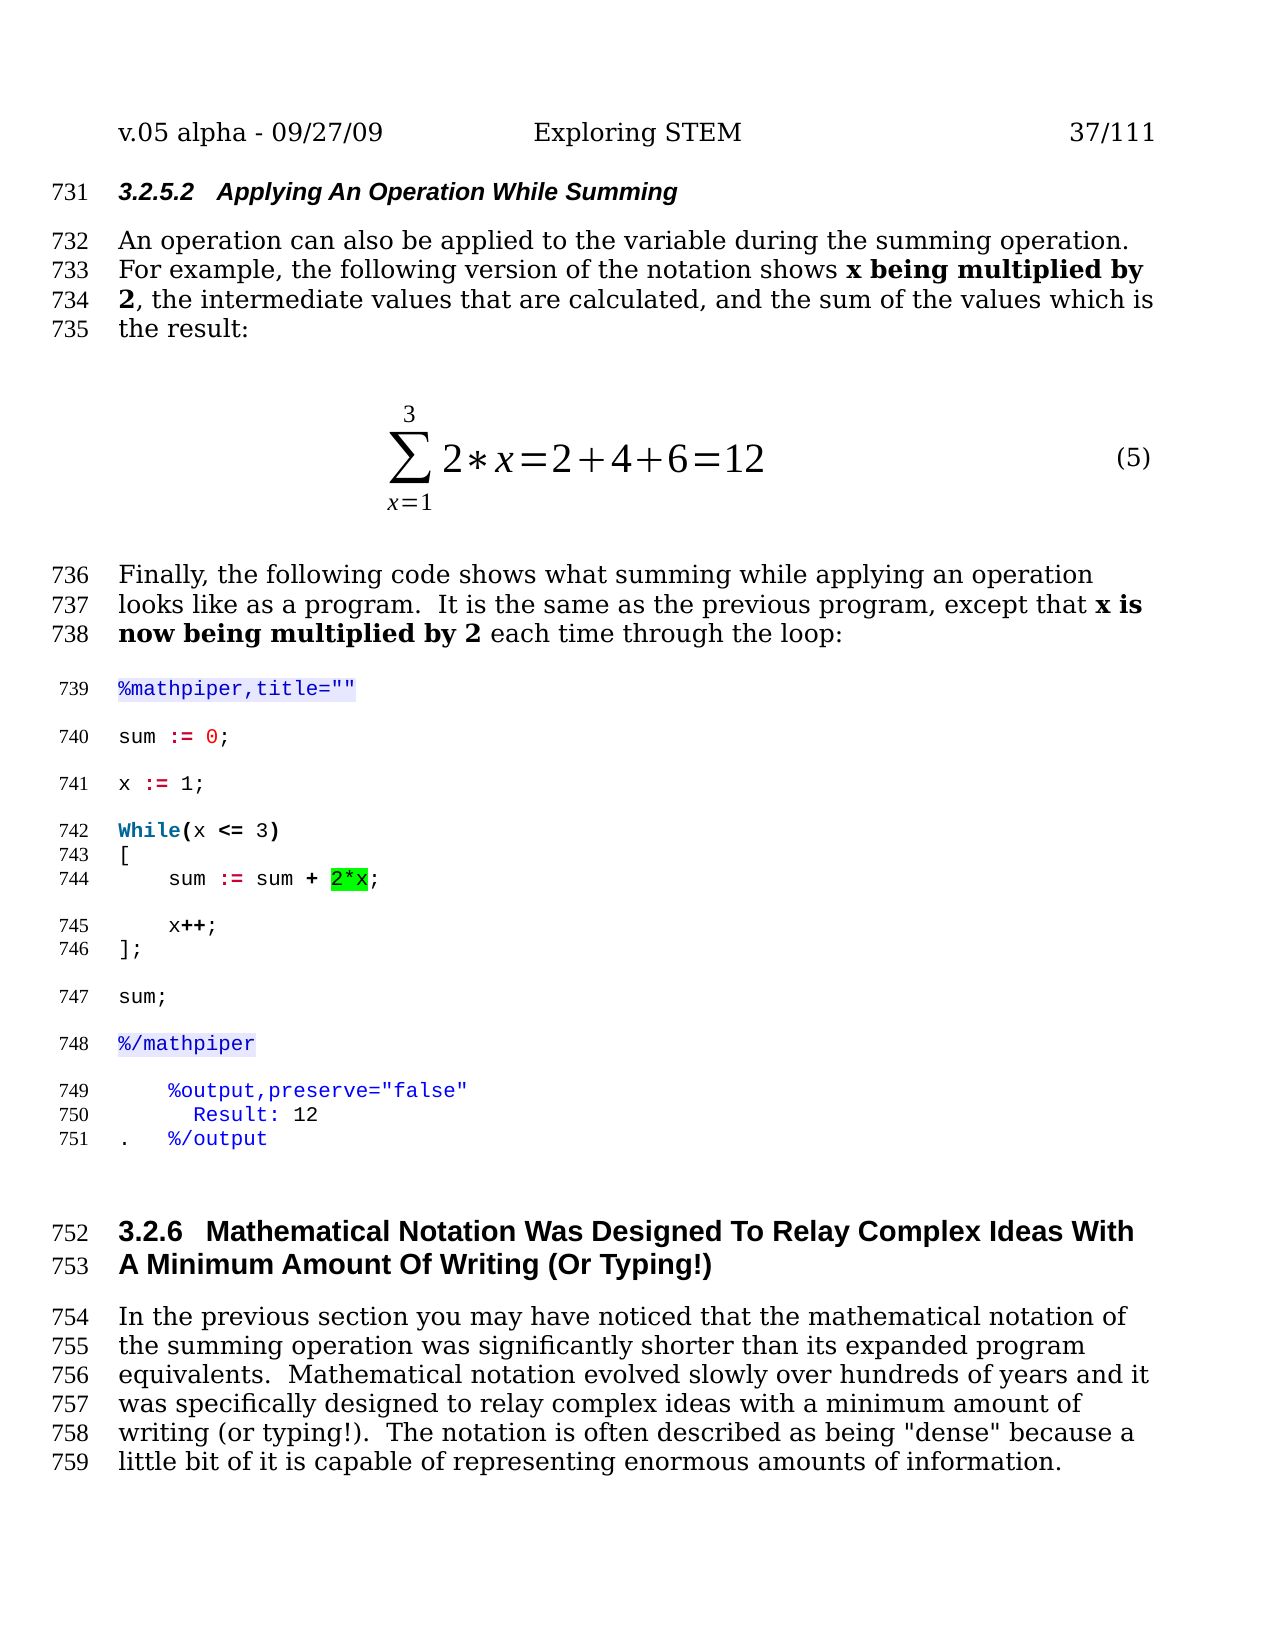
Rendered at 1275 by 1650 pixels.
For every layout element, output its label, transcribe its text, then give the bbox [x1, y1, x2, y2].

text In the previous section you may have noticed that the mathematical notation of the summing operation was significantly shorter than its expanded program equivalents. Mathematical notation evolved slowly over hundreds of years and it was specifically designed to relay complex ideas with a minimum amount of writing (or typing!). The notation is often described as being "dense" because a little bit of it is capable of representing enormous amounts of information. [118, 1302, 1157, 1477]
table_header [118, 394, 1041, 523]
text x++; [118, 915, 1157, 938]
text Finally, the following code shows what summing while applying an operation looks like as a program. It is the same as the previous program, except that x is now being multiplied by 2 each time through the loop: [118, 561, 1157, 649]
text sum; [118, 986, 1157, 1009]
text %mathpiper,title="" [118, 678, 1157, 702]
text [ [118, 844, 1157, 867]
text sum := 0; [118, 726, 1157, 749]
text x := 1; [118, 773, 1157, 797]
text Result: 12 [118, 1104, 1157, 1128]
text . %/output [118, 1128, 1157, 1151]
text ]; [118, 938, 1157, 962]
text sum := sum + 2*x; [118, 867, 1157, 891]
subtitle Applying An Operation While Summing [118, 177, 1157, 205]
text While(x <= 3) [118, 820, 1157, 844]
subtitle Mathematical Notation Was Designed To Relay Complex Ideas With A Minimum Amount Of Writing (Or Typing!) [118, 1214, 1157, 1281]
text %output,preserve="false" [118, 1080, 1157, 1104]
table_header (5) [1041, 394, 1157, 523]
text An operation can also be applied to the variable during the summing operation. For example, the following version of the notation shows x being multiplied by 2, the intermediate values that are calculated, and the sum of the values which is the result: [118, 226, 1157, 343]
text %/mathpiper [118, 1033, 1157, 1057]
